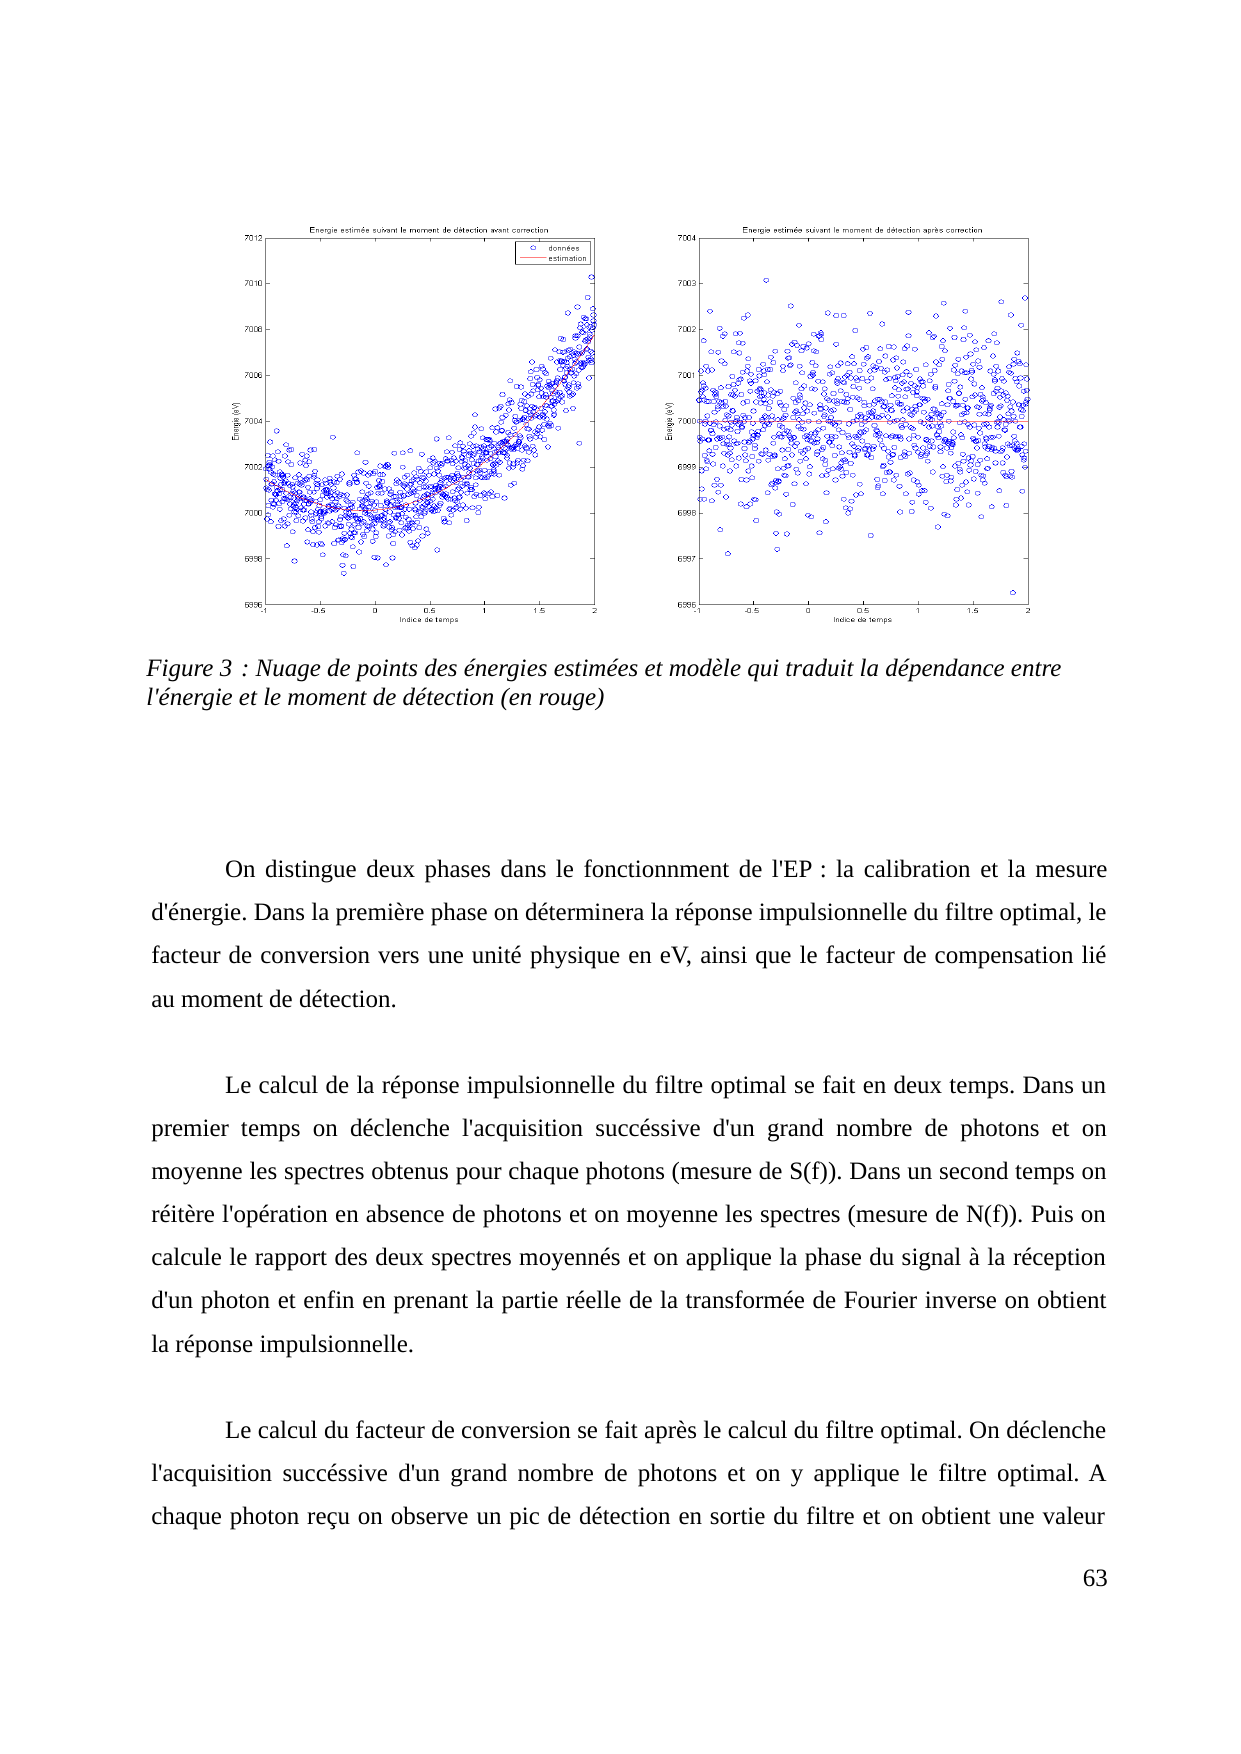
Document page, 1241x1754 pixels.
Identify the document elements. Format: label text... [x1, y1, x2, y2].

text On distingue deux phases dans le fonctionnment de l'EP : la calibration et la mesure d'énergie. Dans la première phase on déterminera la réponse impulsionnelle du filtre optimal, le facteur de conversion vers une unité physique en eV, ainsi que le facteur de compensation lié au moment de détection. [151, 854, 1108, 1012]
picture [137, 204, 1121, 654]
text Figure 3 : Nuage de points des énergies estimées et modèle qui traduit la dépendance entre l'énergie et le moment de détection (en rouge) [146, 654, 1112, 711]
text Le calcul du facteur de conversion se fait après le calcul du filtre optimal. On déclenche l'acquisition succéssive d'un grand nombre de photons et on y applique le filtre optimal. A chaque photon reçu on observe un pic de détection en sortie du filtre et on obtient une valeur [151, 1415, 1108, 1530]
text Le calcul de la réponse impulsionnelle du filtre optimal se fait en deux temps. Dans un premier temps on déclenche l'acquisition succéssive d'un grand nombre de photons et on moyenne les spectres obtenus pour chaque photons (mesure de S(f)). Dans un second temps on réitère l'opération en absence de photons et on moyenne les spectres (mesure de N(f)). Puis on calcule le rapport des deux spectres moyennés et on applique la phase du signal à la réception d'un photon et enfin en prenant la partie réelle de la transformée de Fourier inverse on obtient la réponse impulsionnelle. [151, 1070, 1108, 1357]
